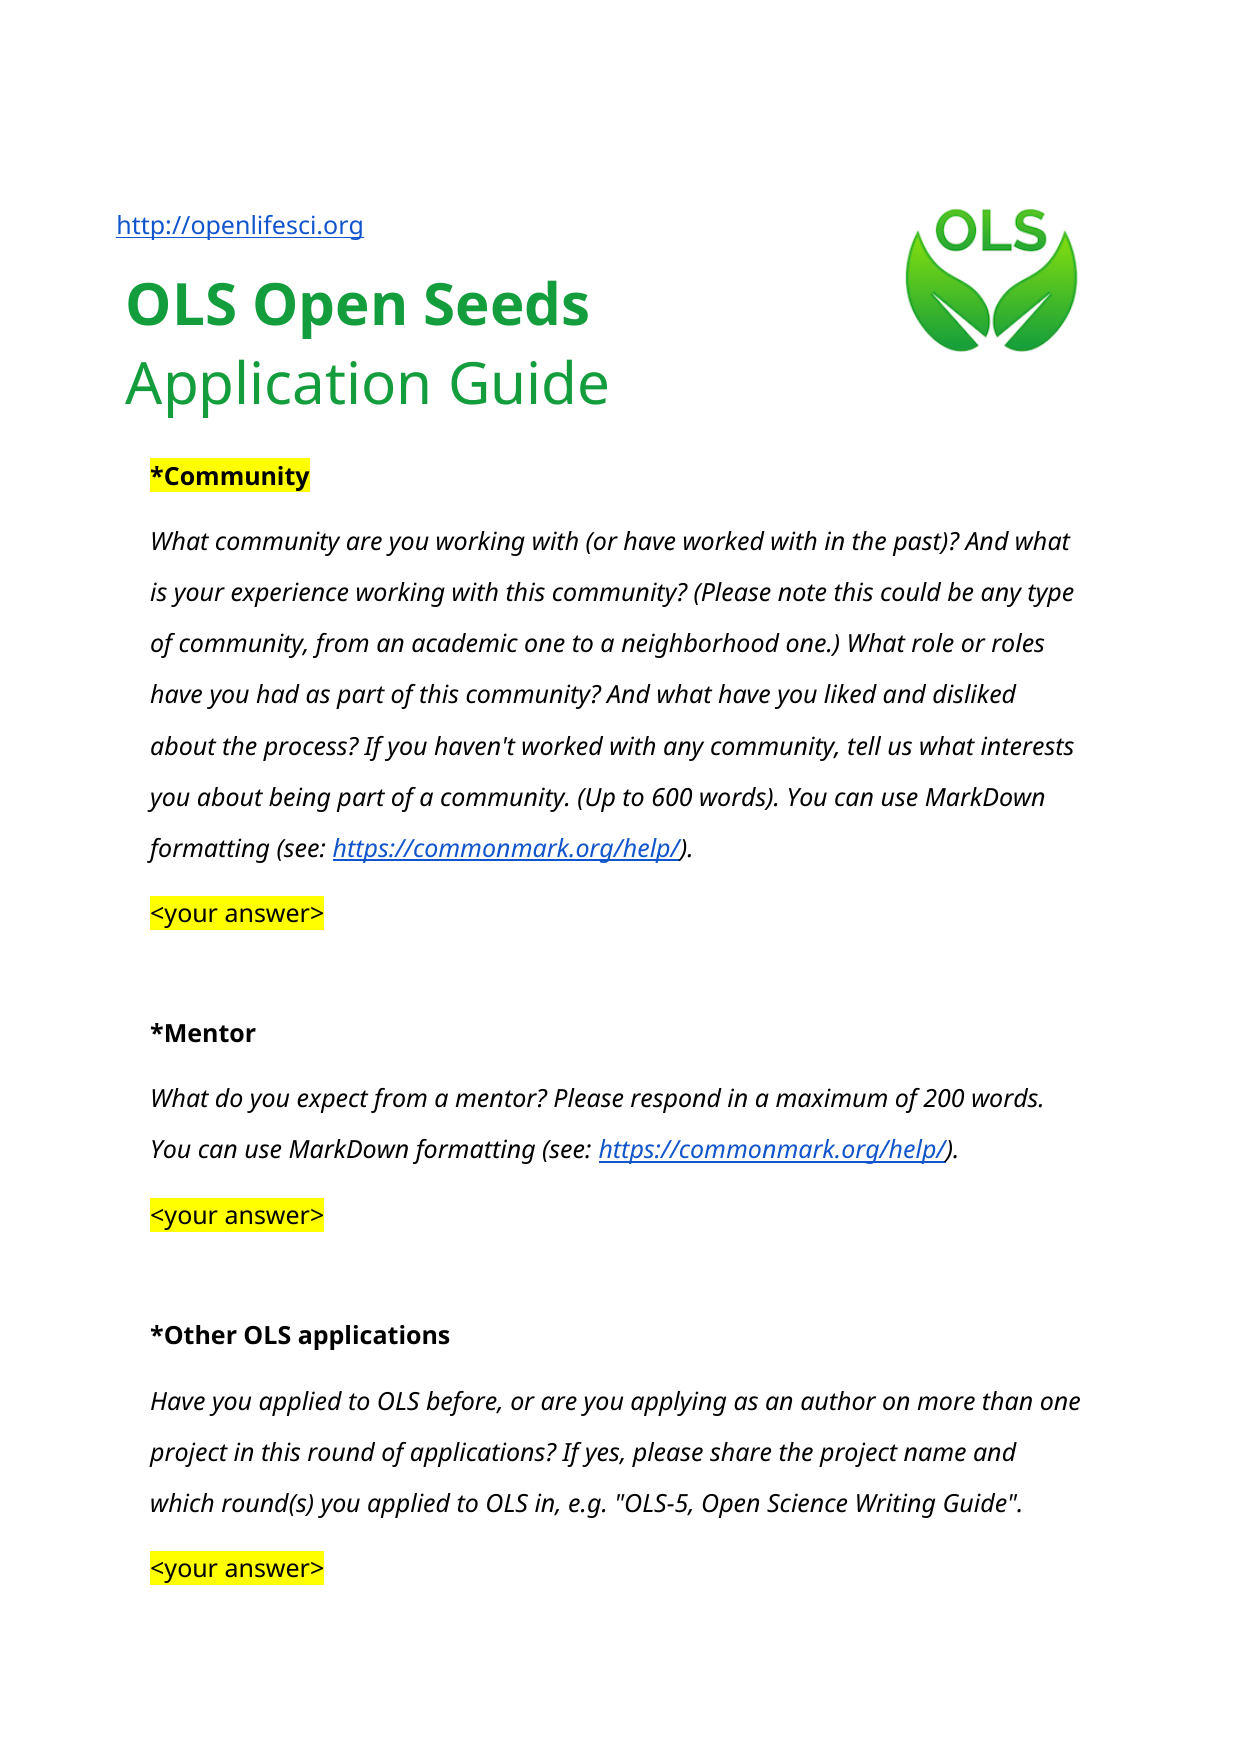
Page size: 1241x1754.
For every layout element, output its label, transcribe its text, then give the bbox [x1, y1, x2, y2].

text *Community [150, 458, 1090, 492]
text What community are you working with (or have worked with in the past)? And what is your experience working with this community? (Please note this could be any type of community, from an academic one to a neighborhood one.) What role or roles have you had as part of this community? And what have you liked and disliked about the process? If you haven't worked with any community, tell us what interests you about being part of a community. (Up to 600 words). You can use MarkDown formatting (see: https://commonmark.org/help/). [150, 524, 1090, 864]
text <your answer> [150, 1551, 1090, 1585]
text <your answer> [150, 1198, 1090, 1232]
text *Other OLS applications [150, 1317, 1090, 1352]
text What do you expect from a mentor? Please respond in a maximum of 200 words. You can use MarkDown formatting (see: https://commonmark.org/help/). [150, 1081, 1090, 1166]
text Have you applied to OLS before, or are you applying as an author on more than one project in this round of applications? If yes, please share the project name and which round(s) you applied to OLS in, e.g. "OLS-5, Open Science Writing Guide". [150, 1383, 1090, 1519]
text *Mentor [150, 1016, 1090, 1049]
text <your answer> [150, 896, 1090, 930]
picture [903, 207, 1080, 353]
